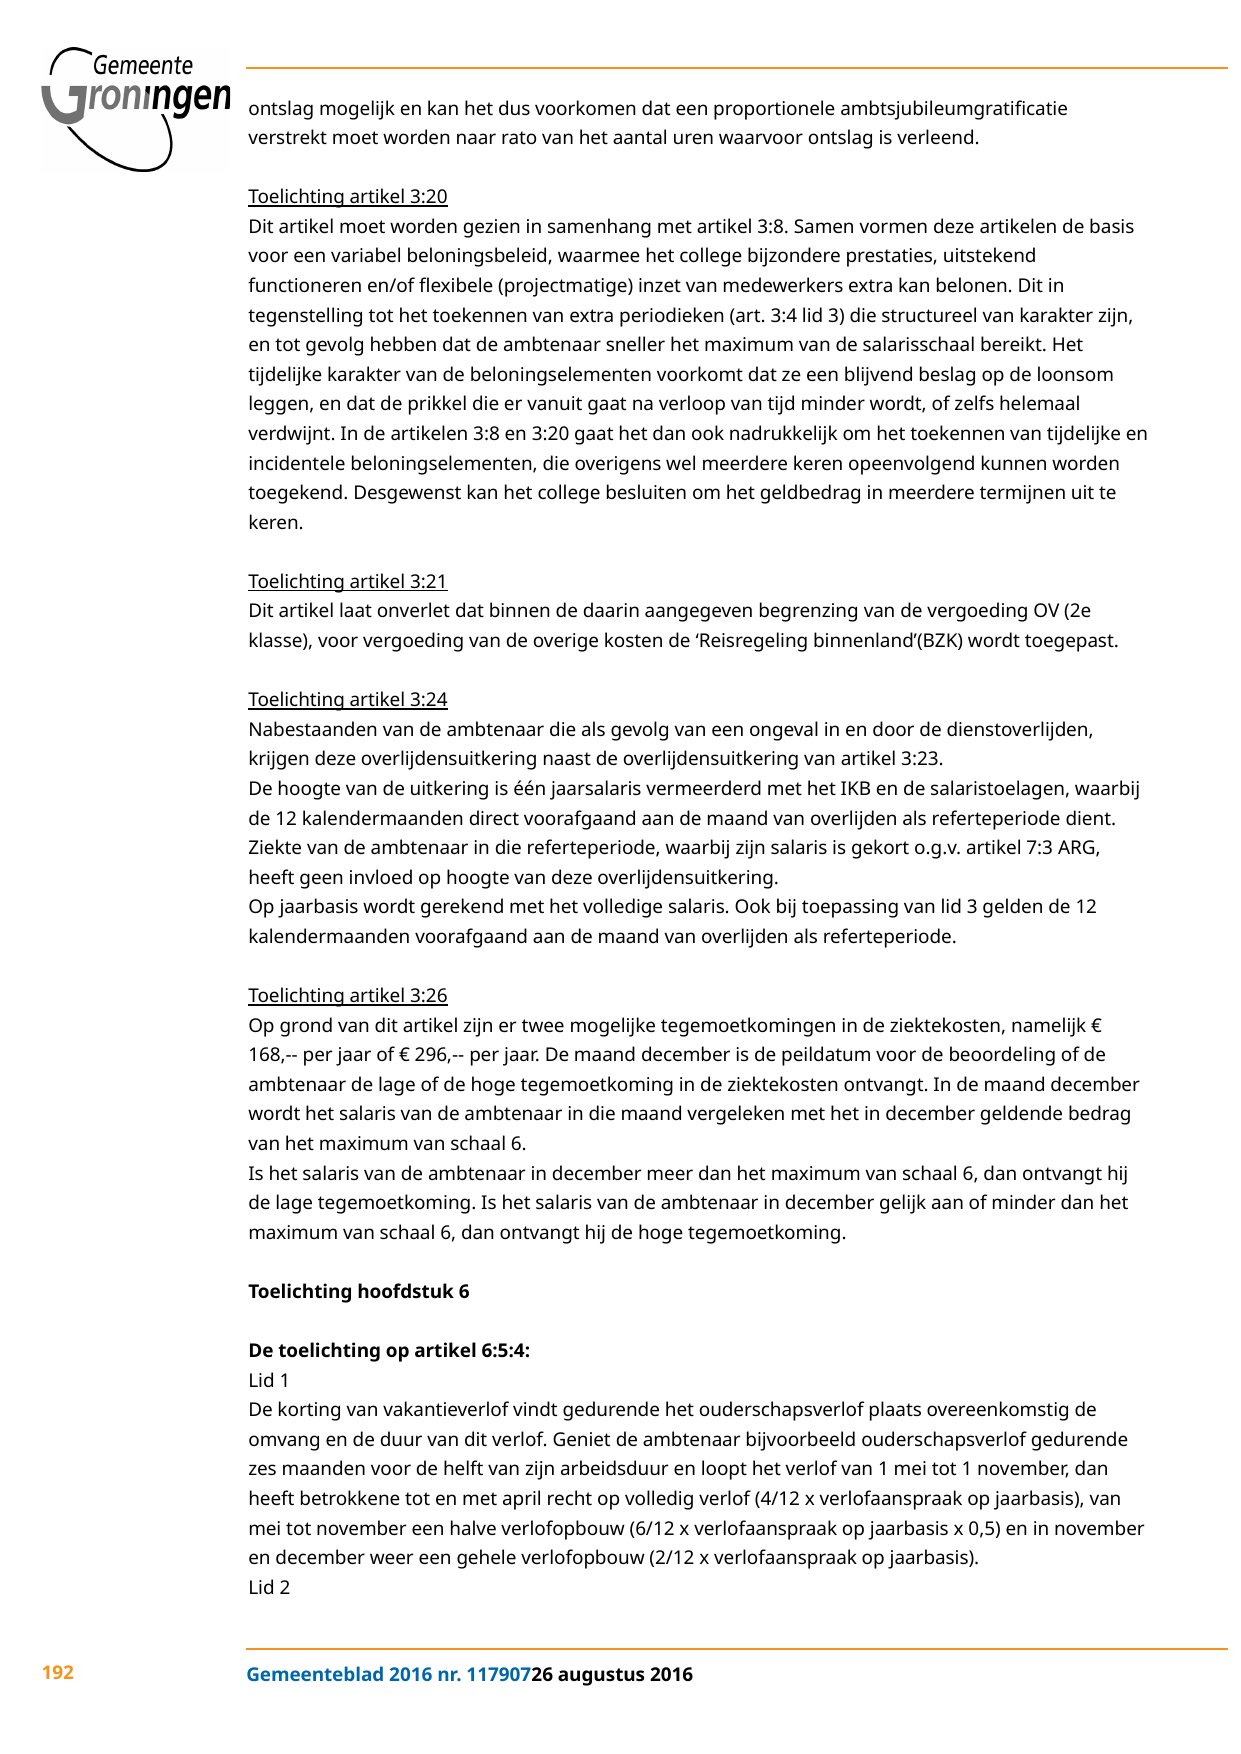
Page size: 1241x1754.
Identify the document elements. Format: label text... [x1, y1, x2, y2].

picture [41, 47, 231, 172]
text Ziekte van de ambtenaar in die referteperiode, waarbij zijn salaris is gekort o.g.v. artikel 7:3 ARG, heeft geen invloed op hoogte van deze overlijdensuitkering. [248, 834, 1152, 890]
text De hoogte van de uitkering is één jaarsalaris vermeerderd met het IKB en de salaristoelagen, waarbij de 12 kalendermaanden direct voorafgaand aan de maand van overlijden als referteperiode dient. [248, 775, 1152, 831]
text Toelichting artikel 3:21 [248, 568, 1152, 594]
text Lid 2 [248, 1574, 1152, 1600]
text De toelichting op artikel 6:5:4: [248, 1337, 1152, 1363]
text De korting van vakantieverlof vindt gedurende het ouderschapsverlof plaats overeenkomstig de omvang en de duur van dit verlof. Geniet de ambtenaar bijvoorbeeld ouderschapsverlof gedurende zes maanden voor de helft van zijn arbeidsduur en loopt het verlof van 1 mei tot 1 november, dan heeft betrokkene tot en met april recht op volledig verlof (4/12 x verlofaanspraak op jaarbasis), van mei tot november een halve verlofopbouw (6/12 x verlofaanspraak op jaarbasis x 0,5) en in november en december weer een gehele verlofopbouw (2/12 x verlofaanspraak op jaarbasis). [248, 1396, 1152, 1570]
text Is het salaris van de ambtenaar in december meer dan het maximum van schaal 6, dan ontvangt hij de lage tegemoetkoming. Is het salaris van de ambtenaar in december gelijk aan of minder dan het maximum van schaal 6, dan ontvangt hij de hoge tegemoetkoming. [248, 1160, 1152, 1245]
text Op jaarbasis wordt gerekend met het volledige salaris. Ook bij toepassing van lid 3 gelden de 12 kalendermaanden voorafgaand aan de maand van overlijden als referteperiode. [248, 893, 1152, 949]
text Toelichting artikel 3:20 [248, 183, 1152, 209]
text Op grond van dit artikel zijn er twee mogelijke tegemoetkomingen in de ziektekosten, namelijk € 168,-- per jaar of € 296,-- per jaar. De maand december is de peildatum voor de beoordeling of de ambtenaar de lage of de hoge tegemoetkoming in de ziektekosten ontvangt. In de maand december wordt het salaris van de ambtenaar in die maand vergeleken met het in december geldende bedrag van het maximum van schaal 6. [248, 1012, 1152, 1156]
text Dit artikel laat onverlet dat binnen de daarin aangegeven begrenzing van de vergoeding OV (2e klasse), voor vergoeding van de overige kosten de ‘Reisregeling binnenland’(BZK) wordt toegepast. [248, 598, 1152, 653]
text Lid 1 [248, 1367, 1152, 1393]
text Dit artikel moet worden gezien in samenhang met artikel 3:8. Samen vormen deze artikelen de basis voor een variabel beloningsbeleid, waarmee het college bijzondere prestaties, uitstekend functioneren en/of flexibele (projectmatige) inzet van medewerkers extra kan belonen. Dit in tegenstelling tot het toekennen van extra periodieken (art. 3:4 lid 3) die structureel van karakter zijn, en tot gevolg hebben dat de ambtenaar sneller het maximum van de salarisschaal bereikt. Het tijdelijke karakter van de beloningselementen voorkomt dat ze een blijvend beslag op de loonsom leggen, en dat de prikkel die er vanuit gaat na verloop van tijd minder wordt, of zelfs helemaal verdwijnt. In de artikelen 3:8 en 3:20 gaat het dan ook nadrukkelijk om het toekennen van tijdelijke en incidentele beloningselementen, die overigens wel meerdere keren opeenvolgend kunnen worden toegekend. Desgewenst kan het college besluiten om het geldbedrag in meerdere termijnen uit te keren. [248, 213, 1152, 535]
text Toelichting artikel 3:24 [248, 686, 1152, 712]
text Toelichting hoofdstuk 6 [248, 1278, 1152, 1304]
text Toelichting artikel 3:26 [248, 982, 1152, 1008]
text Nabestaanden van de ambtenaar die als gevolg van een ongeval in en door de dienstoverlijden, krijgen deze overlijdensuitkering naast de overlijdensuitkering van artikel 3:23. [248, 716, 1152, 771]
text ontslag mogelijk en kan het dus voorkomen dat een proportionele ambtsjubileumgratificatie verstrekt moet worden naar rato van het aantal uren waarvoor ontslag is verleend. [248, 95, 1152, 150]
